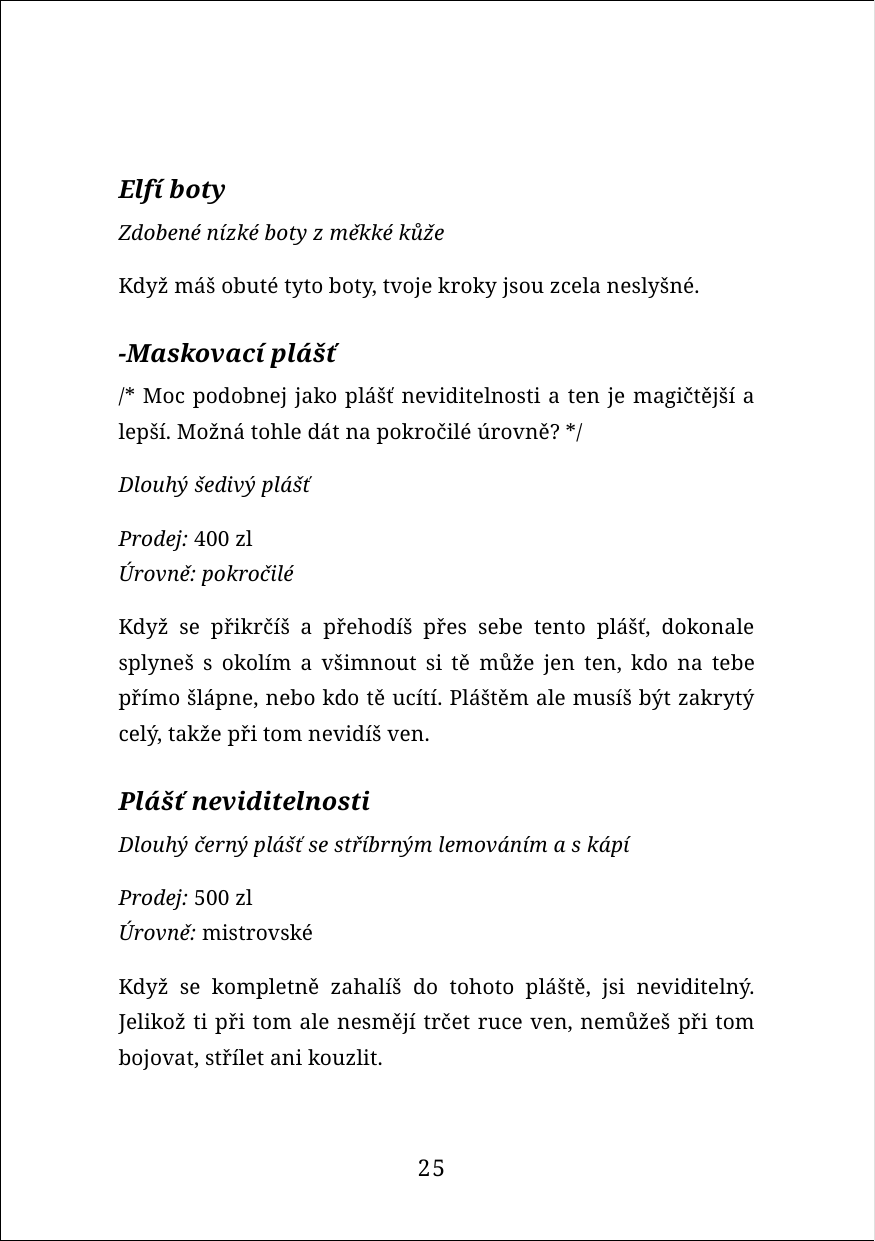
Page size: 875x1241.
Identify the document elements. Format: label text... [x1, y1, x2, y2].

subtitle -Maskovací plášť [118, 336, 756, 370]
text Zdobené nízké boty z měkké kůže [118, 218, 756, 246]
text Dlouhý šedivý plášť [118, 470, 756, 499]
text Když se kompletně zahalíš do tohoto pláště, jsi neviditelný. Jelikož ti při tom ale nesmějí trčet ruce ven, nemůžeš při tom bojovat, střílet ani kouzlit. [118, 972, 756, 1071]
text /* Moc podobnej jako plášť neviditelnosti a ten je magičtější a lepší. Možná tohle dát na pokročilé úrovně? */ [118, 382, 756, 446]
subtitle Plášť neviditelnosti [118, 784, 756, 818]
text Když máš obuté tyto boty, tvoje kroky jsou zcela neslyšné. [118, 271, 756, 299]
text Když se přikrčíš a přehodíš přes sebe tento plášť, dokonale splyneš s okolím a všimnout si tě může jen ten, kdo na tebe přímo šlápne, nebo kdo tě ucítí. Pláštěm ale musíš být zakrytý celý, takže při tom nevidíš ven. [118, 612, 756, 747]
text Prodej: 500 zl Úrovně: mistrovské [118, 883, 756, 947]
text Prodej: 400 zl Úrovně: pokročilé [118, 524, 756, 588]
text Dlouhý černý plášť se stříbrným lemováním a s kápí [118, 830, 756, 858]
subtitle Elfí boty [118, 172, 756, 206]
